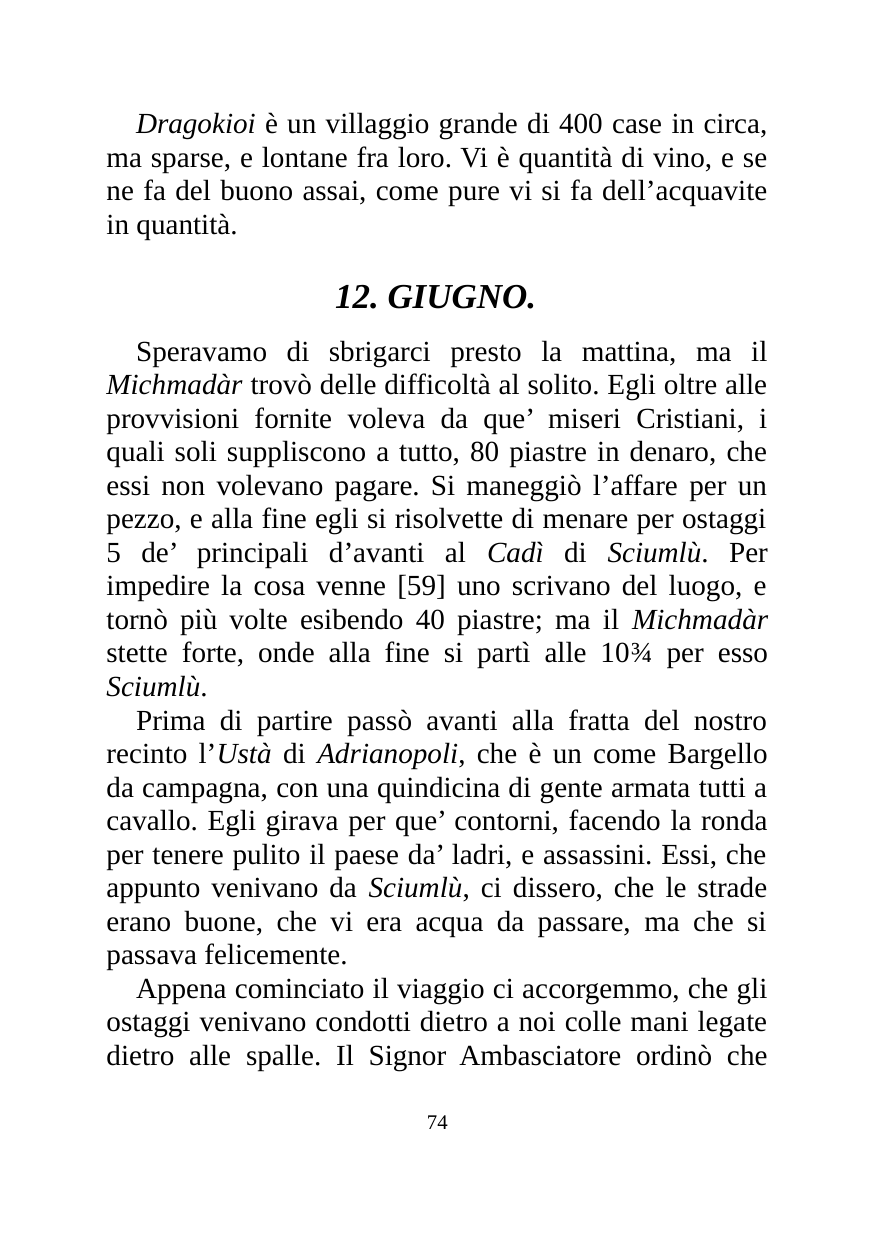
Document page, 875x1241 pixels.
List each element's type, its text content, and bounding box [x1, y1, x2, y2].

text Prima di partire passò avanti alla fratta del nostro recinto l’Ustà di Adrianopoli, che è un come Bargello da campagna, con una quindicina di gente armata tutti a cavallo. Egli girava per que’ contorni, facendo la ronda per tenere pulito il paese da’ ladri, e assassini. Essi, che appunto venivano da Sciumlù, ci dissero, che le strade erano buone, che vi era acqua da passare, ma che si passava felicemente. [106, 703, 768, 971]
text Speravamo di sbrigarci presto la mattina, ma il Michmadàr trovò delle difficoltà al solito. Egli oltre alle provvisioni fornite voleva da que’ miseri Cristiani, i quali soli suppliscono a tutto, 80 piastre in denaro, che essi non volevano pagare. Si maneggiò l’affare per un pezzo, e alla fine egli si risolvette di menare per ostaggi 5 de’ principali d’avanti al Cadì di Sciumlù. Per impedire la cosa venne [59] uno scrivano del luogo, e tornò più volte esibendo 40 piastre; ma il Michmadàr stette forte, onde alla fine si partì alle 10¾ per esso Sciumlù. [106, 334, 768, 703]
subtitle 12. GIUGNO. [106, 276, 768, 316]
text Dragokioi è un villaggio grande di 400 case in circa, ma sparse, e lontane fra loro. Vi è quantità di vino, e se ne fa del buono assai, come pure vi si fa dell’acquavite in quantità. [106, 106, 768, 240]
text Appena cominciato il viaggio ci accorgemmo, che gli ostaggi venivano condotti dietro a noi colle mani legate dietro alle spalle. Il Signor Ambasciatore ordinò che [106, 971, 768, 1072]
